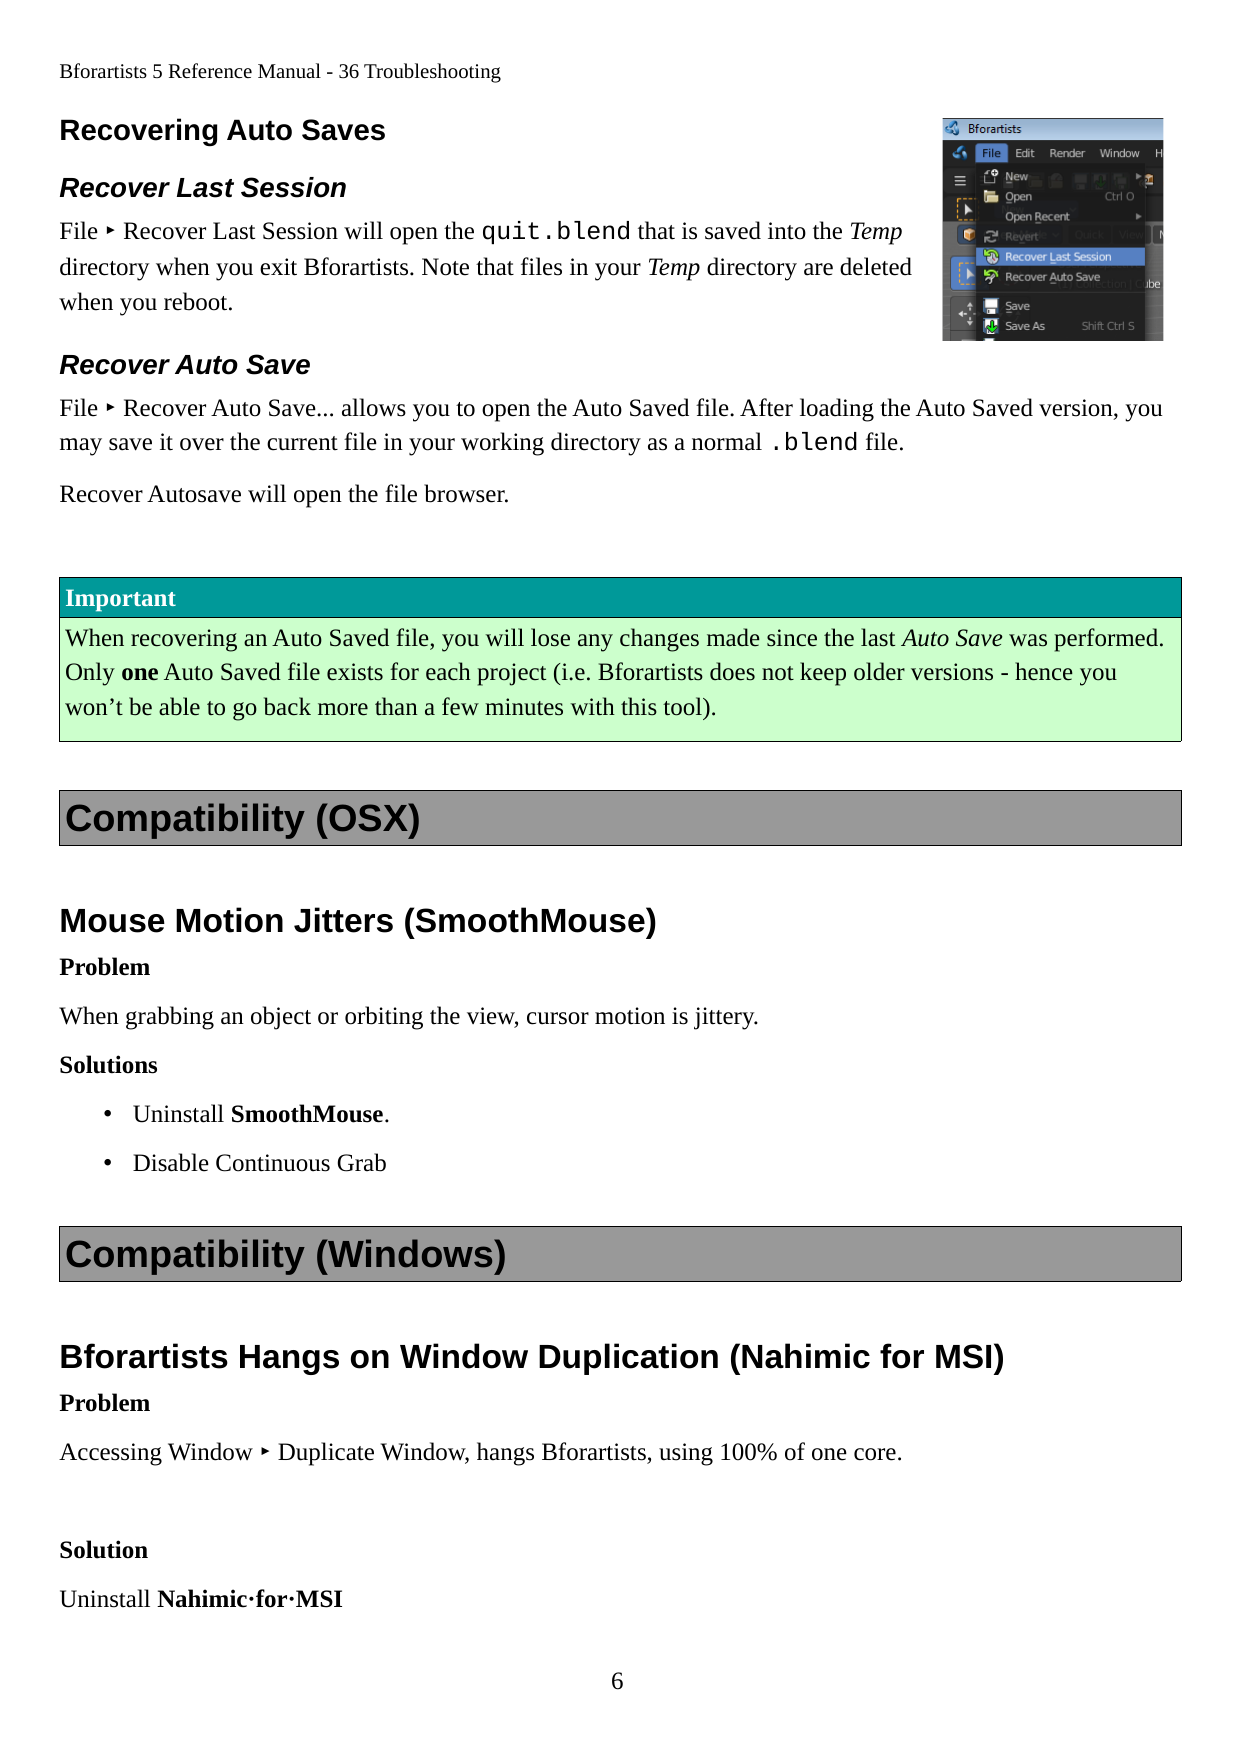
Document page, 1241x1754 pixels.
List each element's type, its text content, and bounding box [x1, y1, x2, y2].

text When grabbing an object or orbiting the view, cursor motion is jittery. [59, 1001, 1181, 1030]
list Disable Continuous Grab [103, 1148, 1181, 1177]
subtitle [1164, 171, 1181, 203]
subtitle Recovering Auto Saves [59, 113, 1181, 146]
text File ‣ Recover Last Session will open the quit.blend that is saved into the Temp directory when you exit Bforartists. Note that files in your Temp directory are deleted when you reboot. [59, 216, 942, 316]
text Problem [59, 1388, 1181, 1417]
text Accessing Window ‣ Duplicate Window, hangs Bforartists, using 100% of one core. [59, 1437, 1181, 1466]
subtitle Bforartists Hangs on Window Duplication (Nahimic for MSI) [59, 1337, 1181, 1375]
text Uninstall Nahimic·for·MSI [59, 1584, 1181, 1613]
subtitle Recover Last Session [59, 171, 942, 203]
subtitle Recover Auto Save [59, 348, 1181, 380]
table_cell When recovering an Auto Saved file, you will lose any changes made since the last Auto Save was performed. Only one Auto Saved file exists for each project (i.e. Bforartists does not keep older versions - hence you won’t be able to go back more than a few minutes with this tool). [60, 618, 1181, 741]
text Recover Autosave will open the file browser. [59, 479, 1181, 507]
picture [942, 118, 1164, 341]
text Problem [59, 952, 1181, 981]
table_header Important [60, 578, 1181, 617]
table_header Compatibility (OSX) [60, 791, 1181, 845]
text Solution [59, 1535, 1181, 1564]
text File ‣ Recover Auto Save... allows you to open the Auto Saved file. After loading the Auto Saved version, you may save it over the current file in your working directory as a normal .blend file. [59, 393, 1181, 458]
text Solutions [59, 1050, 1181, 1079]
list Uninstall SmoothMouse. [103, 1099, 1181, 1128]
subtitle Mouse Motion Jitters (SmoothMouse) [59, 901, 1181, 939]
table_header Compatibility (Windows) [60, 1227, 1181, 1281]
